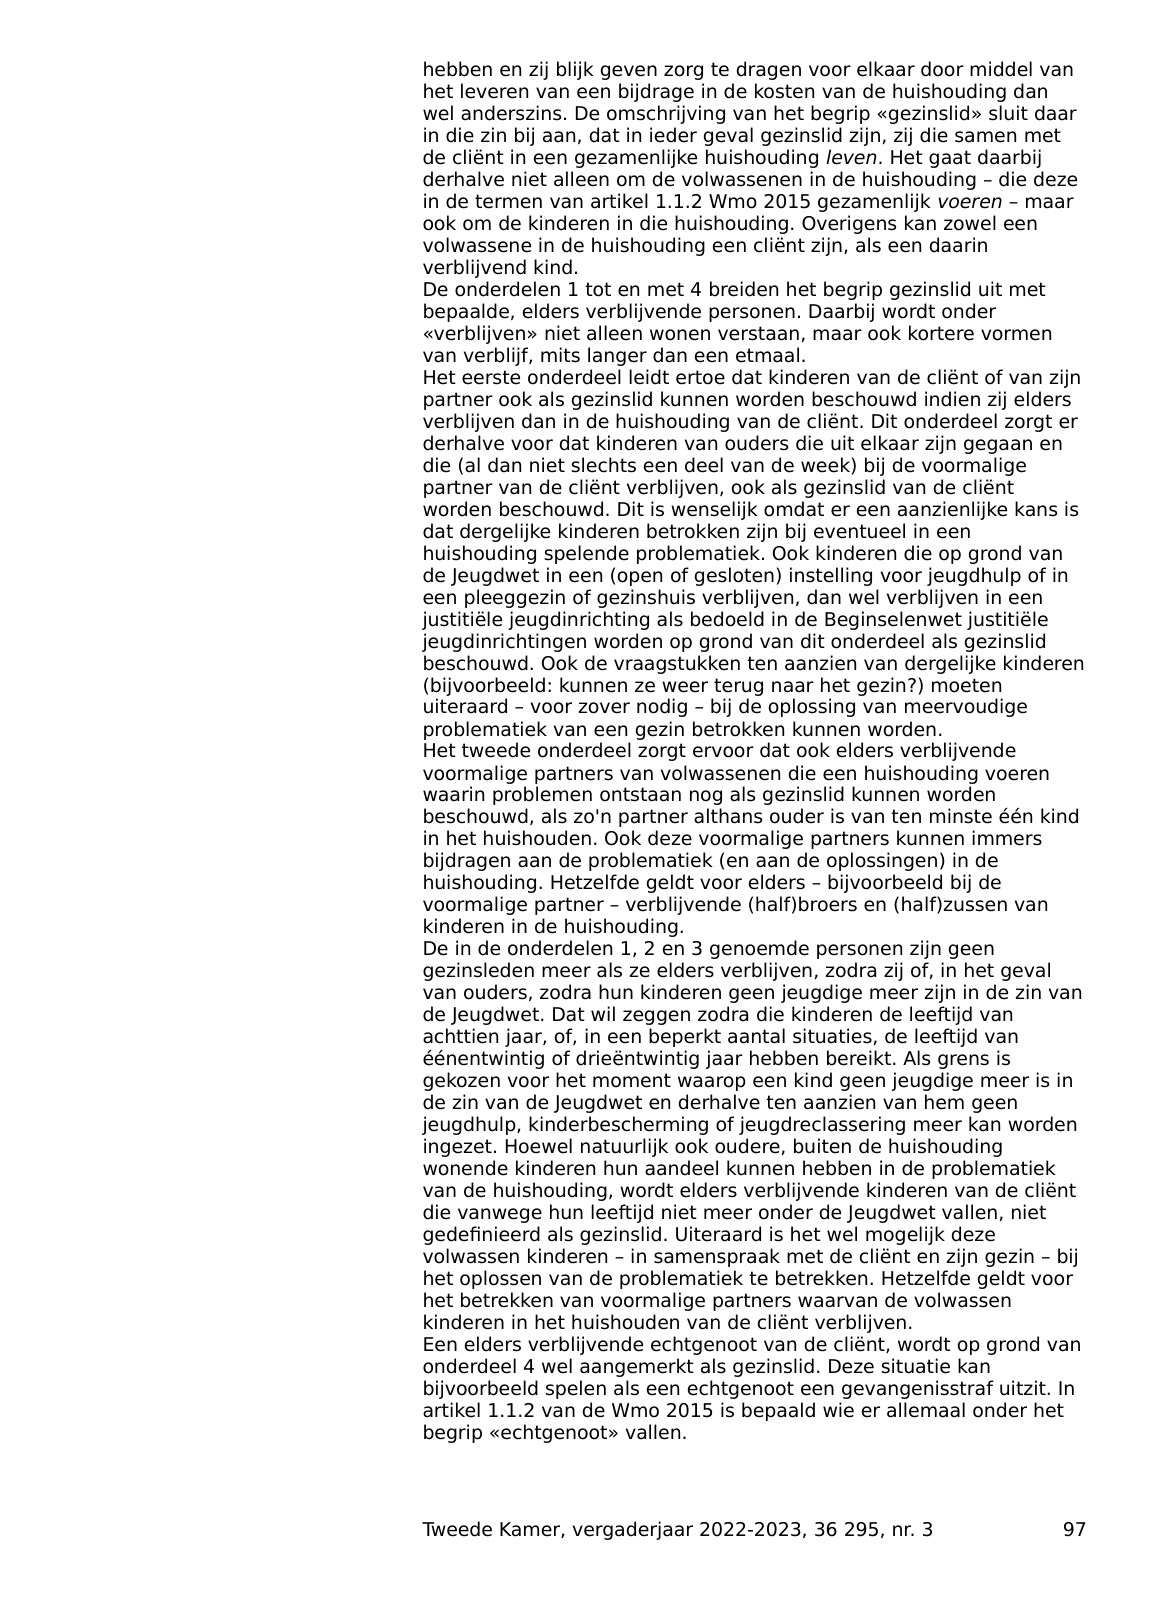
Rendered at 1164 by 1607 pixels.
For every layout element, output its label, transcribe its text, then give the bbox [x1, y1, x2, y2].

text Het eerste onderdeel leidt ertoe dat kinderen van de cliënt of van zijn partner ook als gezinslid kunnen worden beschouwd indien zij elders verblijven dan in de huishouding van de cliënt. Dit onderdeel zorgt er derhalve voor dat kinderen van ouders die uit elkaar zijn gegaan en die (al dan niet slechts een deel van de week) bij de voormalige partner van de cliënt verblijven, ook als gezinslid van de cliënt worden beschouwd. Dit is wenselijk omdat er een aanzienlijke kans is dat dergelijke kinderen betrokken zijn bij eventueel in een huishouding spelende problematiek. Ook kinderen die op grond van de Jeugdwet in een (open of gesloten) instelling voor jeugdhulp of in een pleeggezin of gezinshuis verblijven, dan wel verblijven in een justitiële jeugdinrichting als bedoeld in de Beginselenwet justitiële jeugdinrichtingen worden op grond van dit onderdeel als gezinslid beschouwd. Ook de vraagstukken ten aanzien van dergelijke kinderen (bijvoorbeeld: kunnen ze weer terug naar het gezin?) moeten uiteraard – voor zover nodig – bij de oplossing van meervoudige problematiek van een gezin betrokken kunnen worden. [422, 367, 1087, 740]
text hebben en zij blijk geven zorg te dragen voor elkaar door middel van het leveren van een bijdrage in de kosten van de huishouding dan wel anderszins. De omschrijving van het begrip «gezinslid» sluit daar in die zin bij aan, dat in ieder geval gezinslid zijn, zij die samen met de cliënt in een gezamenlijke huishouding leven. Het gaat daarbij derhalve niet alleen om de volwassenen in de huishouding – die deze in de termen van artikel 1.1.2 Wmo 2015 gezamenlijk voeren – maar ook om de kinderen in die huishouding. Overigens kan zowel een volwassene in de huishouding een cliënt zijn, als een daarin verblijvend kind. [422, 59, 1087, 279]
text De onderdelen 1 tot en met 4 breiden het begrip gezinslid uit met bepaalde, elders verblijvende personen. Daarbij wordt onder «verblijven» niet alleen wonen verstaan, maar ook kortere vormen van verblijf, mits langer dan een etmaal. [422, 279, 1087, 367]
text Het tweede onderdeel zorgt ervoor dat ook elders verblijvende voormalige partners van volwassenen die een huishouding voeren waarin problemen ontstaan nog als gezinslid kunnen worden beschouwd, als zo'n partner althans ouder is van ten minste één kind in het huishouden. Ook deze voormalige partners kunnen immers bijdragen aan de problematiek (en aan de oplossingen) in de huishouding. Hetzelfde geldt voor elders – bijvoorbeeld bij de voormalige partner – verblijvende (half)broers en (half)zussen van kinderen in de huishouding. [422, 740, 1087, 938]
text Een elders verblijvende echtgenoot van de cliënt, wordt op grond van onderdeel 4 wel aangemerkt als gezinslid. Deze situatie kan bijvoorbeeld spelen als een echtgenoot een gevangenisstraf uitzit. In artikel 1.1.2 van de Wmo 2015 is bepaald wie er allemaal onder het begrip «echtgenoot» vallen. [422, 1334, 1087, 1444]
text De in de onderdelen 1, 2 en 3 genoemde personen zijn geen gezinsleden meer als ze elders verblijven, zodra zij of, in het geval van ouders, zodra hun kinderen geen jeugdige meer zijn in de zin van de Jeugdwet. Dat wil zeggen zodra die kinderen de leeftijd van achttien jaar, of, in een beperkt aantal situaties, de leeftijd van éénentwintig of drieëntwintig jaar hebben bereikt. Als grens is gekozen voor het moment waarop een kind geen jeugdige meer is in de zin van de Jeugdwet en derhalve ten aanzien van hem geen jeugdhulp, kinderbescherming of jeugdreclassering meer kan worden ingezet. Hoewel natuurlijk ook oudere, buiten de huishouding wonende kinderen hun aandeel kunnen hebben in de problematiek van de huishouding, wordt elders verblijvende kinderen van de cliënt die vanwege hun leeftijd niet meer onder de Jeugdwet vallen, niet gedefinieerd als gezinslid. Uiteraard is het wel mogelijk deze volwassen kinderen – in samenspraak met de cliënt en zijn gezin – bij het oplossen van de problematiek te betrekken. Hetzelfde geldt voor het betrekken van voormalige partners waarvan de volwassen kinderen in het huishouden van de cliënt verblijven. [422, 938, 1087, 1334]
